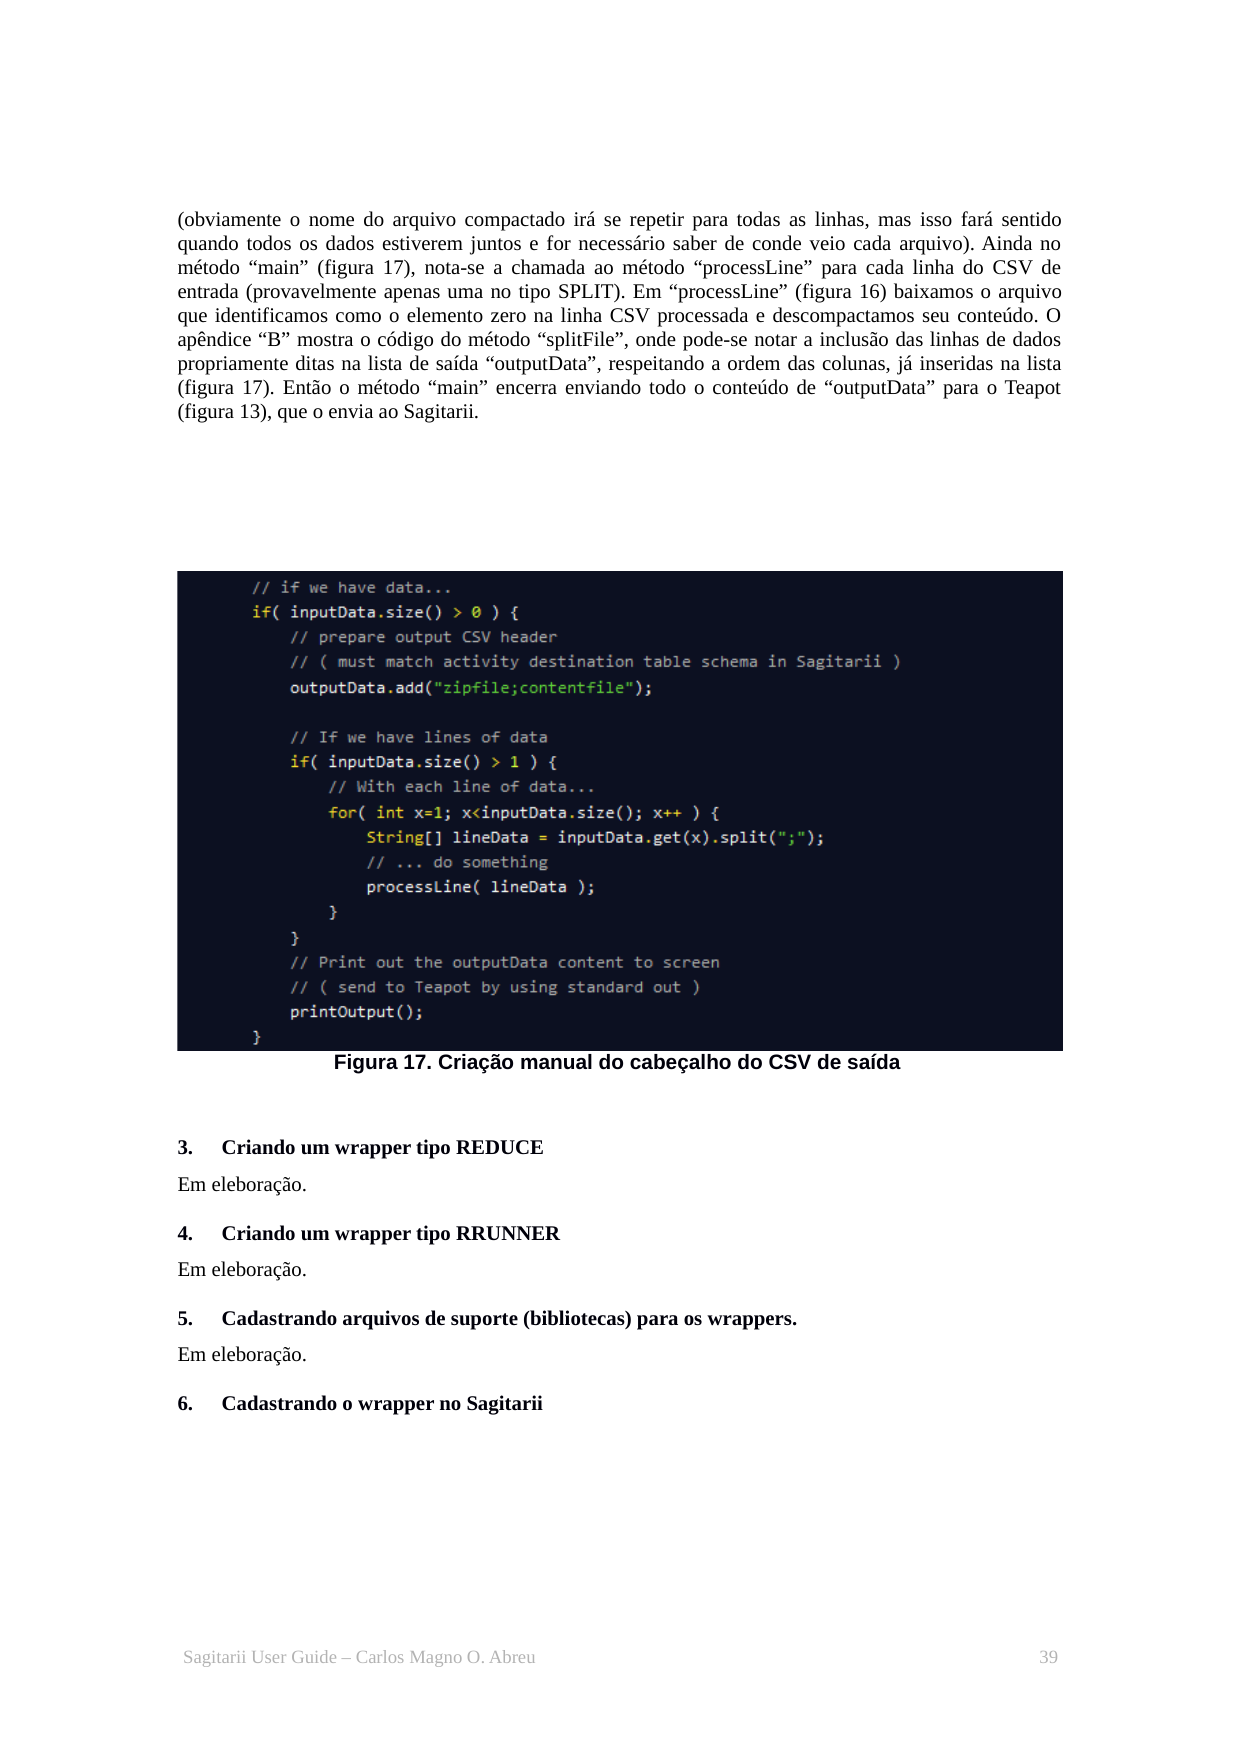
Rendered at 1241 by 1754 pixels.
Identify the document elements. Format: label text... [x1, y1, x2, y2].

text (obviamente o nome do arquivo compactado irá se repetir para todas as linhas, mas isso fará sentido quando todos os dados estiverem juntos e for necessário saber de conde veio cada arquivo). Ainda no método “main” (figura 17), nota-se a chamada ao método “processLine” para cada linha do CSV de entrada (provavelmente apenas uma no tipo SPLIT). Em “processLine” (figura 16) baixamos o arquivo que identificamos como o elemento zero na linha CSV processada e descompactamos seu conteúdo. O apêndice “B” mostra o código do método “splitFile”, onde pode-se notar a inclusão das linhas de dados propriamente ditas na lista de saída “outputData”, respeitando a ordem das colunas, já inseridas na lista (figura 17). Então o método “main” encerra enviando todo o conteúdo de “outputData” para o Teapot (figura 13), que o envia ao Sagitarii. [177, 207, 1063, 423]
title Criando um wrapper tipo RRUNNER [177, 1221, 1063, 1244]
title Criando um wrapper tipo REDUCE [177, 1135, 1063, 1159]
text Em eleboração. [177, 1342, 1063, 1366]
text Em eleboração. [177, 1257, 1063, 1281]
title Cadastrando o wrapper no Sagitarii [177, 1391, 1063, 1415]
title Cadastrando arquivos de suporte (bibliotecas) para os wrappers. [177, 1306, 1063, 1330]
text Figura 17. Criação manual do cabeçalho do CSV de saída [224, 1051, 1016, 1074]
text Em eleboração. [177, 1172, 1063, 1196]
